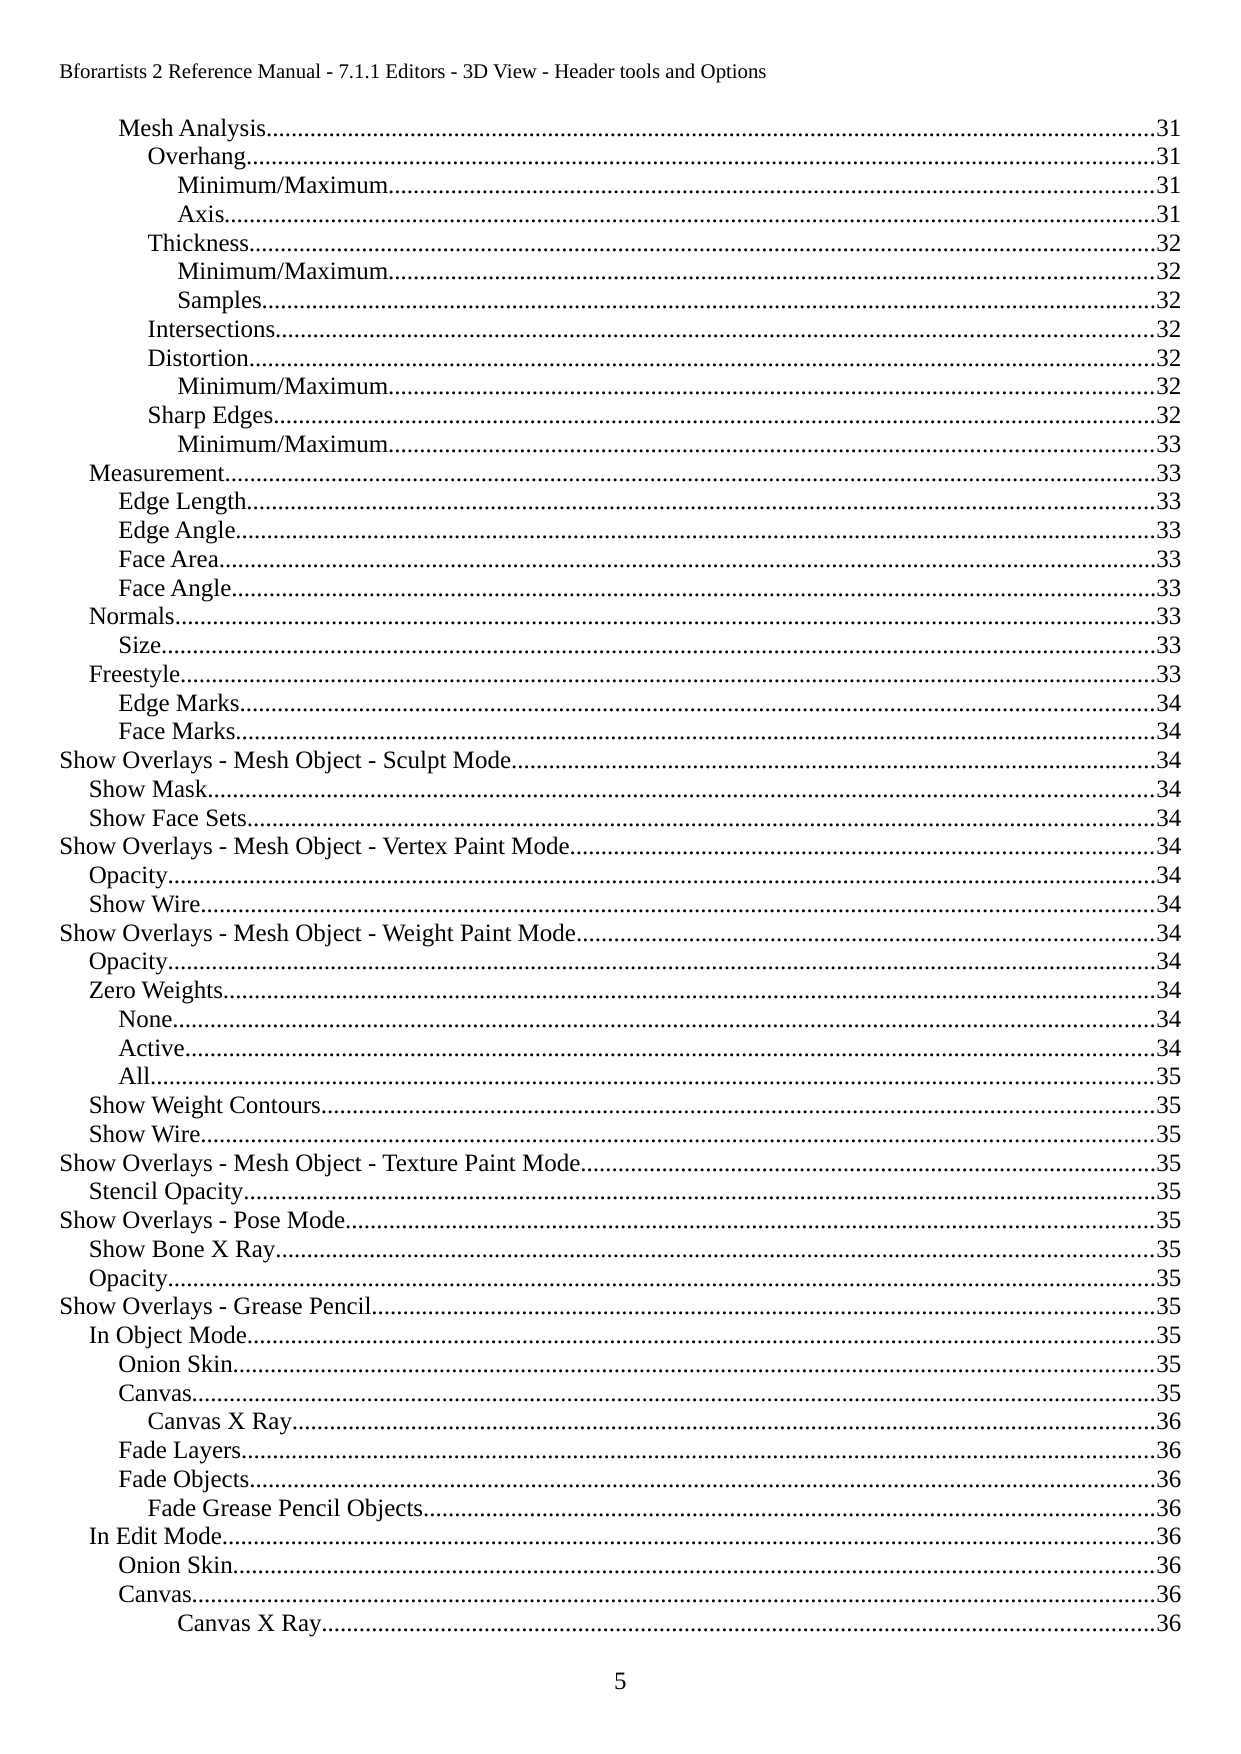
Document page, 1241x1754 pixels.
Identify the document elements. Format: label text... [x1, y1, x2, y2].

text Show Face Sets 34 [88, 803, 1181, 831]
text Minimum/Maximum 32 [177, 256, 1181, 285]
text Minimum/Maximum 32 [177, 371, 1181, 400]
text Onion Skin 35 [118, 1349, 1181, 1378]
text Thickness 32 [147, 228, 1181, 256]
text Canvas X Ray 36 [177, 1608, 1181, 1636]
text Sharp Edges 32 [147, 400, 1181, 429]
text In Object Mode 35 [88, 1320, 1181, 1349]
text Edge Length 33 [118, 486, 1181, 515]
text Canvas 36 [118, 1579, 1181, 1608]
text Axis 31 [177, 199, 1181, 228]
text Show Overlays - Mesh Object - Vertex Paint Mode 34 [59, 831, 1181, 860]
text None 34 [118, 1004, 1181, 1033]
text Distortion 32 [147, 343, 1181, 371]
text Edge Marks 34 [118, 688, 1181, 716]
text Opacity 35 [88, 1263, 1181, 1291]
text Edge Angle 33 [118, 515, 1181, 544]
text Show Mask 34 [88, 774, 1181, 803]
text Show Overlays - Pose Mode 35 [59, 1205, 1181, 1234]
text Zero Weights 34 [88, 975, 1181, 1004]
text Opacity 34 [88, 860, 1181, 889]
text Opacity 34 [88, 946, 1181, 975]
text Minimum/Maximum 33 [177, 429, 1181, 458]
text Fade Layers 36 [118, 1435, 1181, 1464]
text Show Overlays - Grease Pencil 35 [59, 1291, 1181, 1320]
text Size 33 [118, 630, 1181, 659]
text Show Overlays - Mesh Object - Weight Paint Mode 34 [59, 918, 1181, 946]
text Measurement 33 [88, 458, 1181, 486]
text Active 34 [118, 1033, 1181, 1061]
text All 35 [118, 1061, 1181, 1090]
text Fade Grease Pencil Objects 36 [147, 1493, 1181, 1521]
text Mesh Analysis 31 [118, 113, 1181, 141]
text Face Marks 34 [118, 716, 1181, 745]
text Intersections 32 [147, 314, 1181, 343]
text Minimum/Maximum 31 [177, 170, 1181, 199]
text Canvas X Ray 36 [147, 1406, 1181, 1435]
text Show Wire 35 [88, 1119, 1181, 1148]
text In Edit Mode 36 [88, 1521, 1181, 1550]
text Show Weight Contours 35 [88, 1090, 1181, 1119]
text Show Overlays - Mesh Object - Texture Paint Mode 35 [59, 1148, 1181, 1176]
text Face Area 33 [118, 544, 1181, 573]
text Canvas 35 [118, 1378, 1181, 1406]
text Freestyle 33 [88, 659, 1181, 688]
text Show Wire 34 [88, 889, 1181, 918]
text Fade Objects 36 [118, 1464, 1181, 1493]
text Overhang 31 [147, 141, 1181, 170]
text Show Bone X Ray 35 [88, 1234, 1181, 1263]
text Samples 32 [177, 285, 1181, 314]
text Normals 33 [88, 601, 1181, 630]
text Show Overlays - Mesh Object - Sculpt Mode 34 [59, 745, 1181, 774]
text Face Angle 33 [118, 573, 1181, 601]
text Onion Skin 36 [118, 1550, 1181, 1579]
text Stencil Opacity 35 [88, 1176, 1181, 1205]
